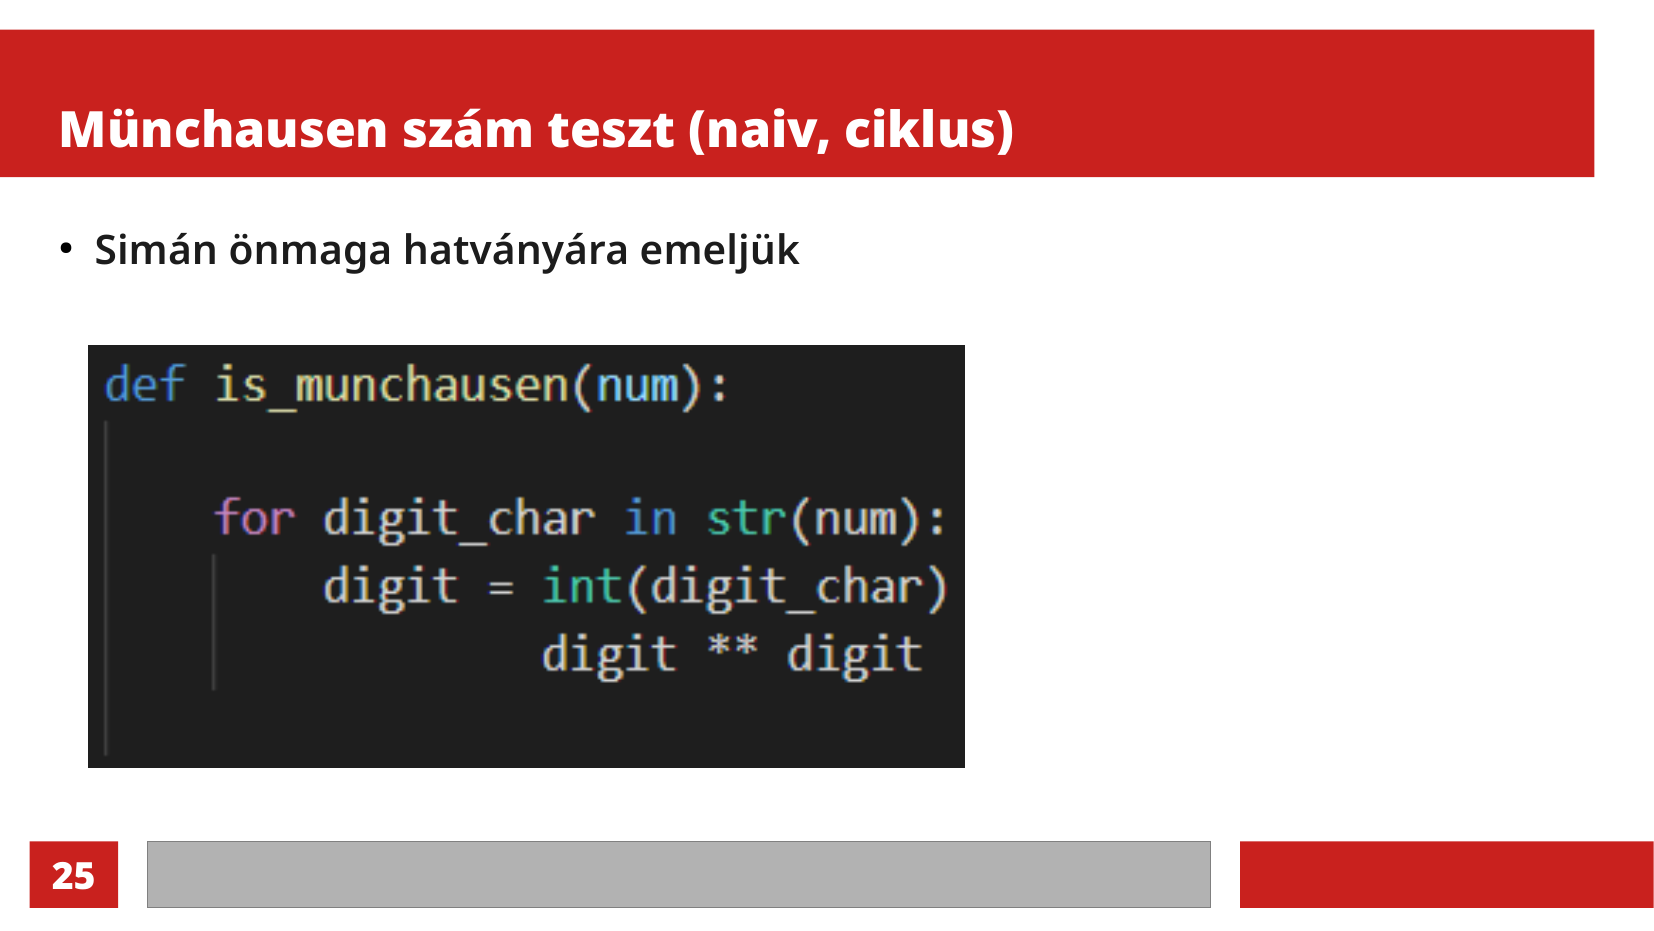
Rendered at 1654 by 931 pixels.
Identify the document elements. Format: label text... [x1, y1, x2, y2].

list Simán önmaga hatványára emeljük [59, 221, 1565, 473]
picture [88, 345, 965, 768]
title Münchausen szám teszt (naiv, ciklus) [59, 44, 1595, 163]
